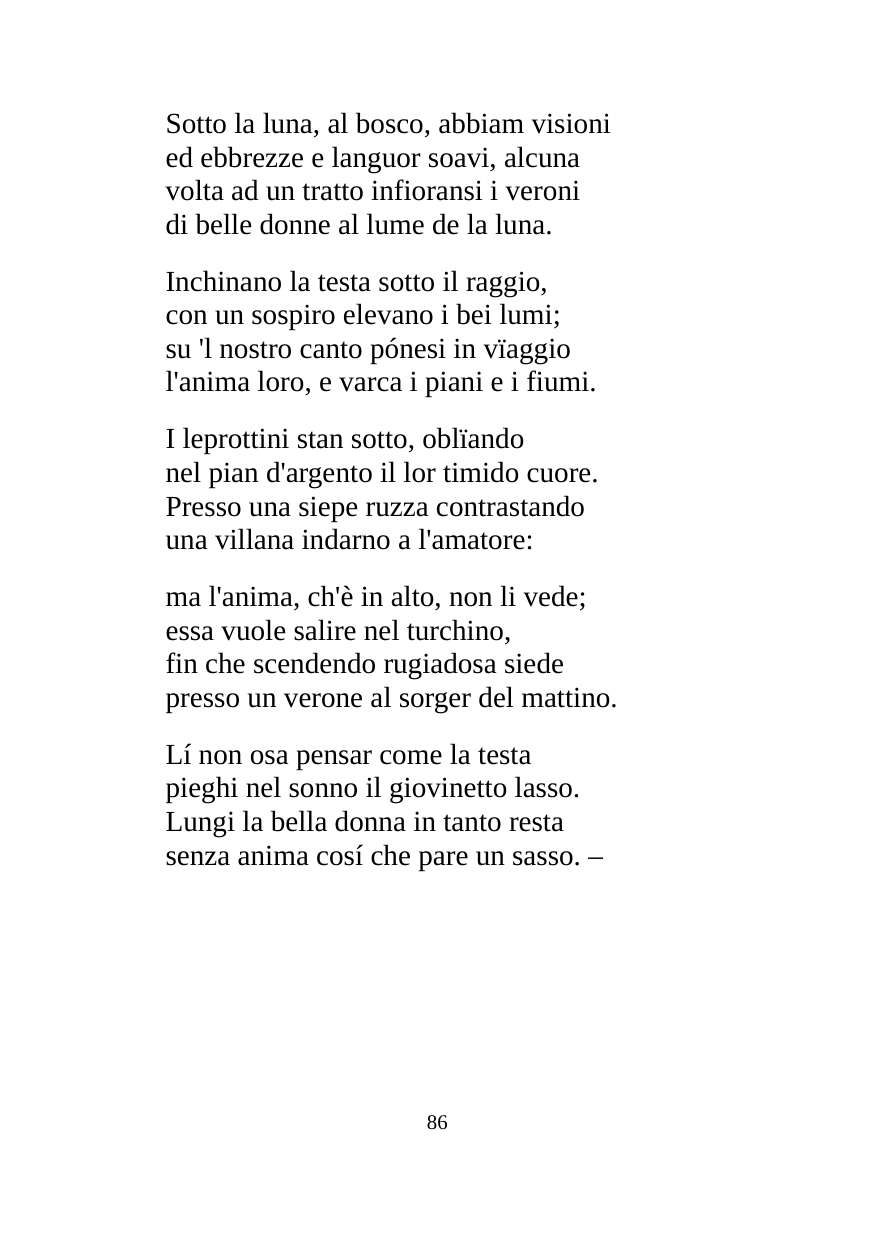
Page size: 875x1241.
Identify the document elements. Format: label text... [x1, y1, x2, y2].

text Sotto la luna, al bosco, abbiam visioni ed ebbrezze e languor soavi, alcuna volta ad un tratto infioransi i veroni di belle donne al lume de la luna. [165, 106, 768, 240]
text Lí non osa pensar come la testa pieghi nel sonno il giovinetto lasso. Lungi la bella donna in tanto resta senza anima cosí che pare un sasso. – [165, 737, 768, 871]
text I leprottini stan sotto, oblïando nel pian d'argento il lor timido cuore. Presso una siepe ruzza contrastando una villana indarno a l'amatore: [165, 422, 768, 556]
text ma l'anima, ch'è in alto, non li vede; essa vuole salire nel turchino, fin che scendendo rugiadosa siede presso un verone al sorger del mattino. [165, 579, 768, 713]
text Inchinano la testa sotto il raggio, con un sospiro elevano i bei lumi; su 'l nostro canto pónesi in vïaggio l'anima loro, e varca i piani e i fiumi. [165, 264, 768, 398]
